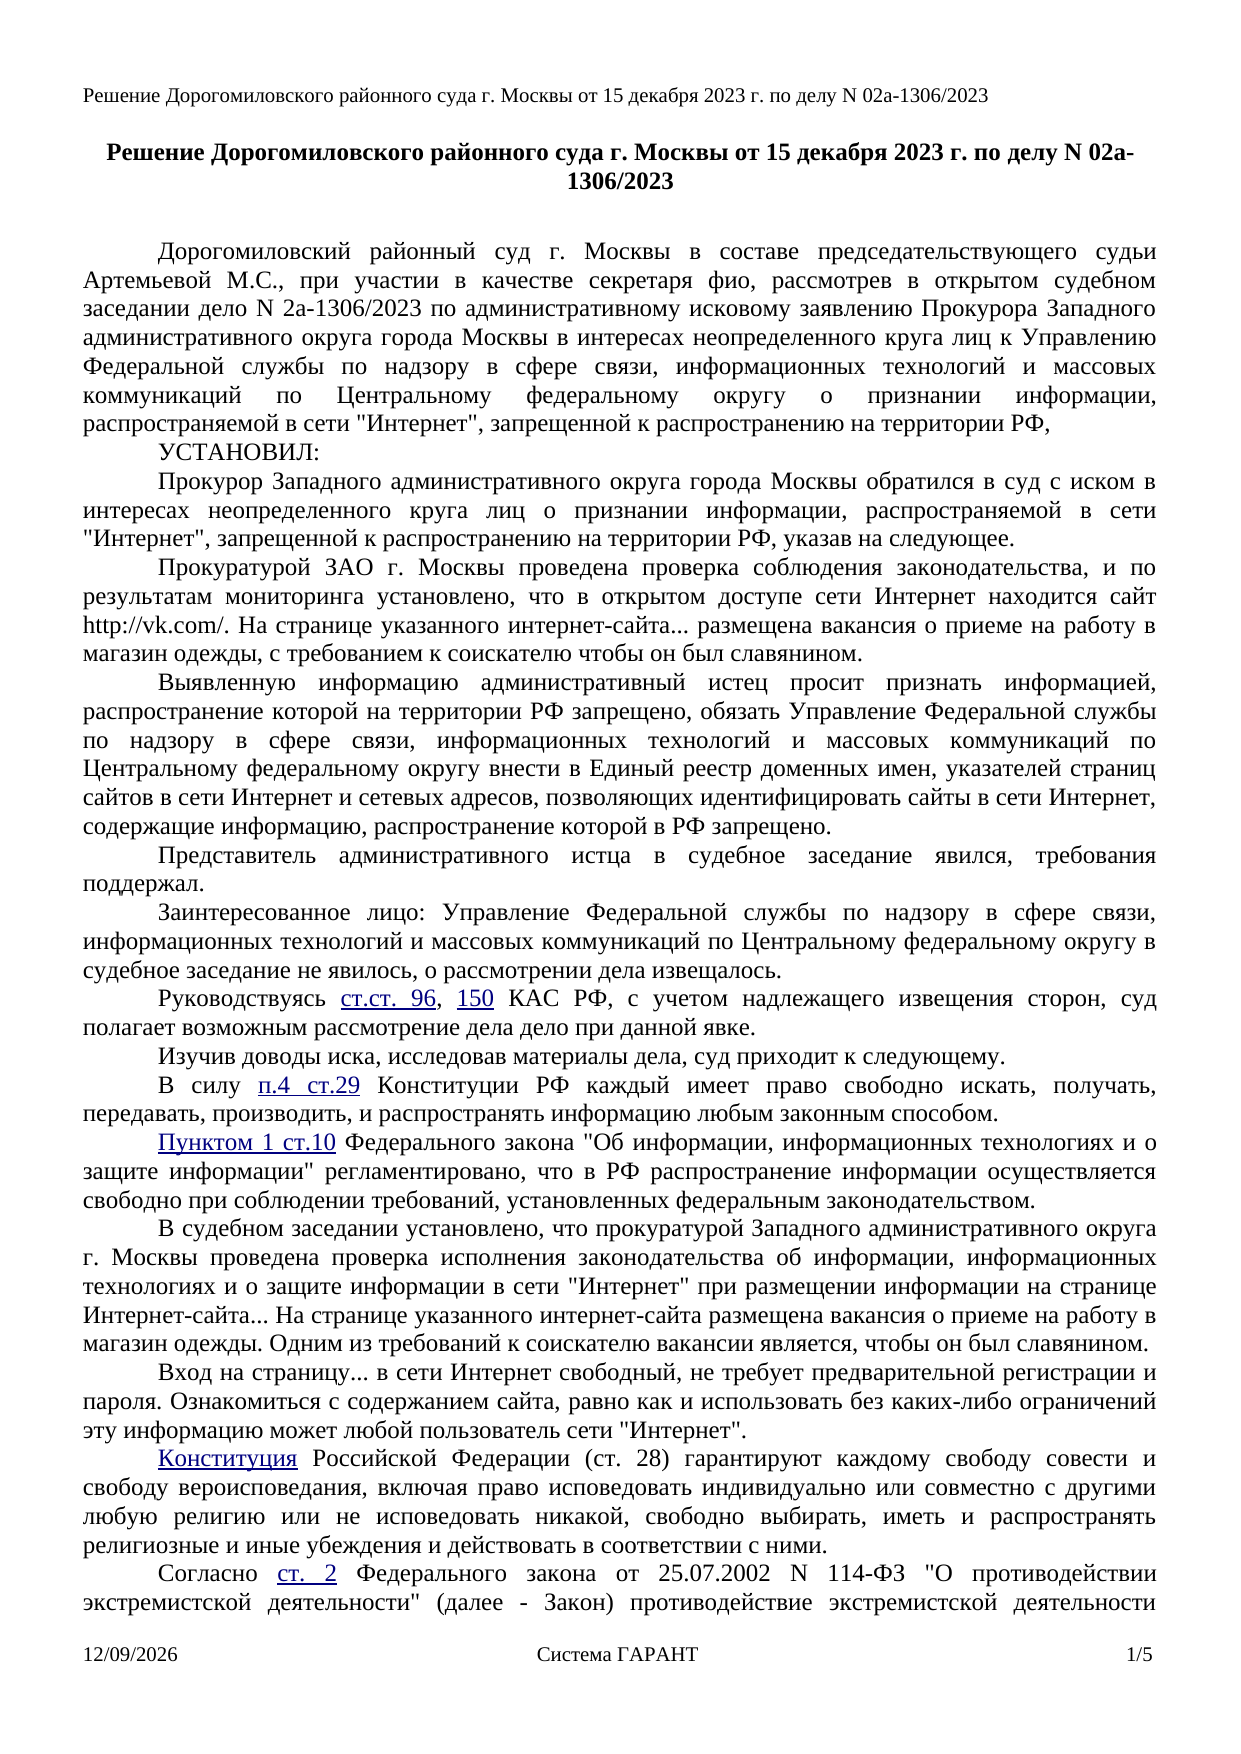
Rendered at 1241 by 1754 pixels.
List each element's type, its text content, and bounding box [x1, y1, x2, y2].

subtitle Решение Дорогомиловского районного суда г. Москвы от 15 декабря 2023 г. по делу N 02а-1306/2023 [83, 137, 1157, 195]
text Дорогомиловский районный суд г. Москвы в составе председательствующего судьи Артемьевой М.С., при участии в качестве секретаря фио, рассмотрев в открытом судебном заседании дело N 2а-1306/2023 по административному исковому заявлению Прокурора Западного административного округа города Москвы в интересах неопределенного круга лиц к Управлению Федеральной службы по надзору в сфере связи, информационных технологий и массовых коммуникаций по Центральному федеральному округу о признании информации, распространяемой в сети "Интернет", запрещенной к распространению на территории РФ, [83, 236, 1157, 437]
text Выявленную информацию административный истец просит признать информацией, распространение которой на территории РФ запрещено, обязать Управление Федеральной службы по надзору в сфере связи, информационных технологий и массовых коммуникаций по Центральному федеральному округу внести в Единый реестр доменных имен, указателей страниц сайтов в сети Интернет и сетевых адресов, позволяющих идентифицировать сайты в сети Интернет, содержащие информацию, распространение которой в РФ запрещено. [83, 667, 1157, 840]
text Изучив доводы иска, исследовав материалы дела, суд приходит к следующему. [83, 1041, 1157, 1070]
text Представитель административного истца в судебное заседание явился, требования поддержал. [83, 840, 1157, 897]
text Заинтересованное лицо: Управление Федеральной службы по надзору в сфере связи, информационных технологий и массовых коммуникаций по Центральному федеральному округу в судебное заседание не явилось, о рассмотрении дела извещалось. [83, 897, 1157, 983]
text В судебном заседании установлено, что прокуратурой Западного административного округа г. Москвы проведена проверка исполнения законодательства об информации, информационных технологиях и о защите информации в сети "Интернет" при размещении информации на странице Интернет-сайта... На странице указанного интернет-сайта размещена вакансия о приеме на работу в магазин одежды. Одним из требований к соискателю вакансии является, чтобы он был славянином. [83, 1213, 1157, 1357]
text Руководствуясь ст.ст. 96, 150 КАС РФ, с учетом надлежащего извещения сторон, суд полагает возможным рассмотрение дела дело при данной явке. [83, 983, 1157, 1041]
text УСТАНОВИЛ: [83, 437, 1157, 466]
text Вход на страницу... в сети Интернет свободный, не требует предварительной регистрации и пароля. Ознакомиться с содержанием сайта, равно как и использовать без каких-либо ограничений эту информацию может любой пользователь сети "Интернет". [83, 1357, 1157, 1443]
text Прокурор Западного административного округа города Москвы обратился в суд с иском в интересах неопределенного круга лиц о признании информации, распространяемой в сети "Интернет", запрещенной к распространению на территории РФ, указав на следующее. [83, 466, 1157, 552]
text Прокуратурой ЗАО г. Москвы проведена проверка соблюдения законодательства, и по результатам мониторинга установлено, что в открытом доступе сети Интернет находится сайт http://vk.com/. На странице указанного интернет-сайта... размещена вакансия о приеме на работу в магазин одежды, с требованием к соискателю чтобы он был славянином. [83, 552, 1157, 667]
text Пунктом 1 ст.10 Федерального закона "Об информации, информационных технологиях и о защите информации" регламентировано, что в РФ распространение информации осуществляется свободно при соблюдении требований, установленных федеральным законодательством. [83, 1127, 1157, 1213]
text В силу п.4 ст.29 Конституции РФ каждый имеет право свободно искать, получать, передавать, производить, и распространять информацию любым законным способом. [83, 1070, 1157, 1127]
text Согласно ст. 2 Федерального закона от 25.07.2002 N 114-ФЗ "О противодействии экстремистской деятельности" (далее - Закон) противодействие экстремистской деятельности [83, 1558, 1157, 1616]
text Конституция Российской Федерации (ст. 28) гарантируют каждому свободу совести и свободу вероисповедания, включая право исповедовать индивидуально или совместно с другими любую религию или не исповедовать никакой, свободно выбирать, иметь и распространять религиозные и иные убеждения и действовать в соответствии с ними. [83, 1443, 1157, 1558]
